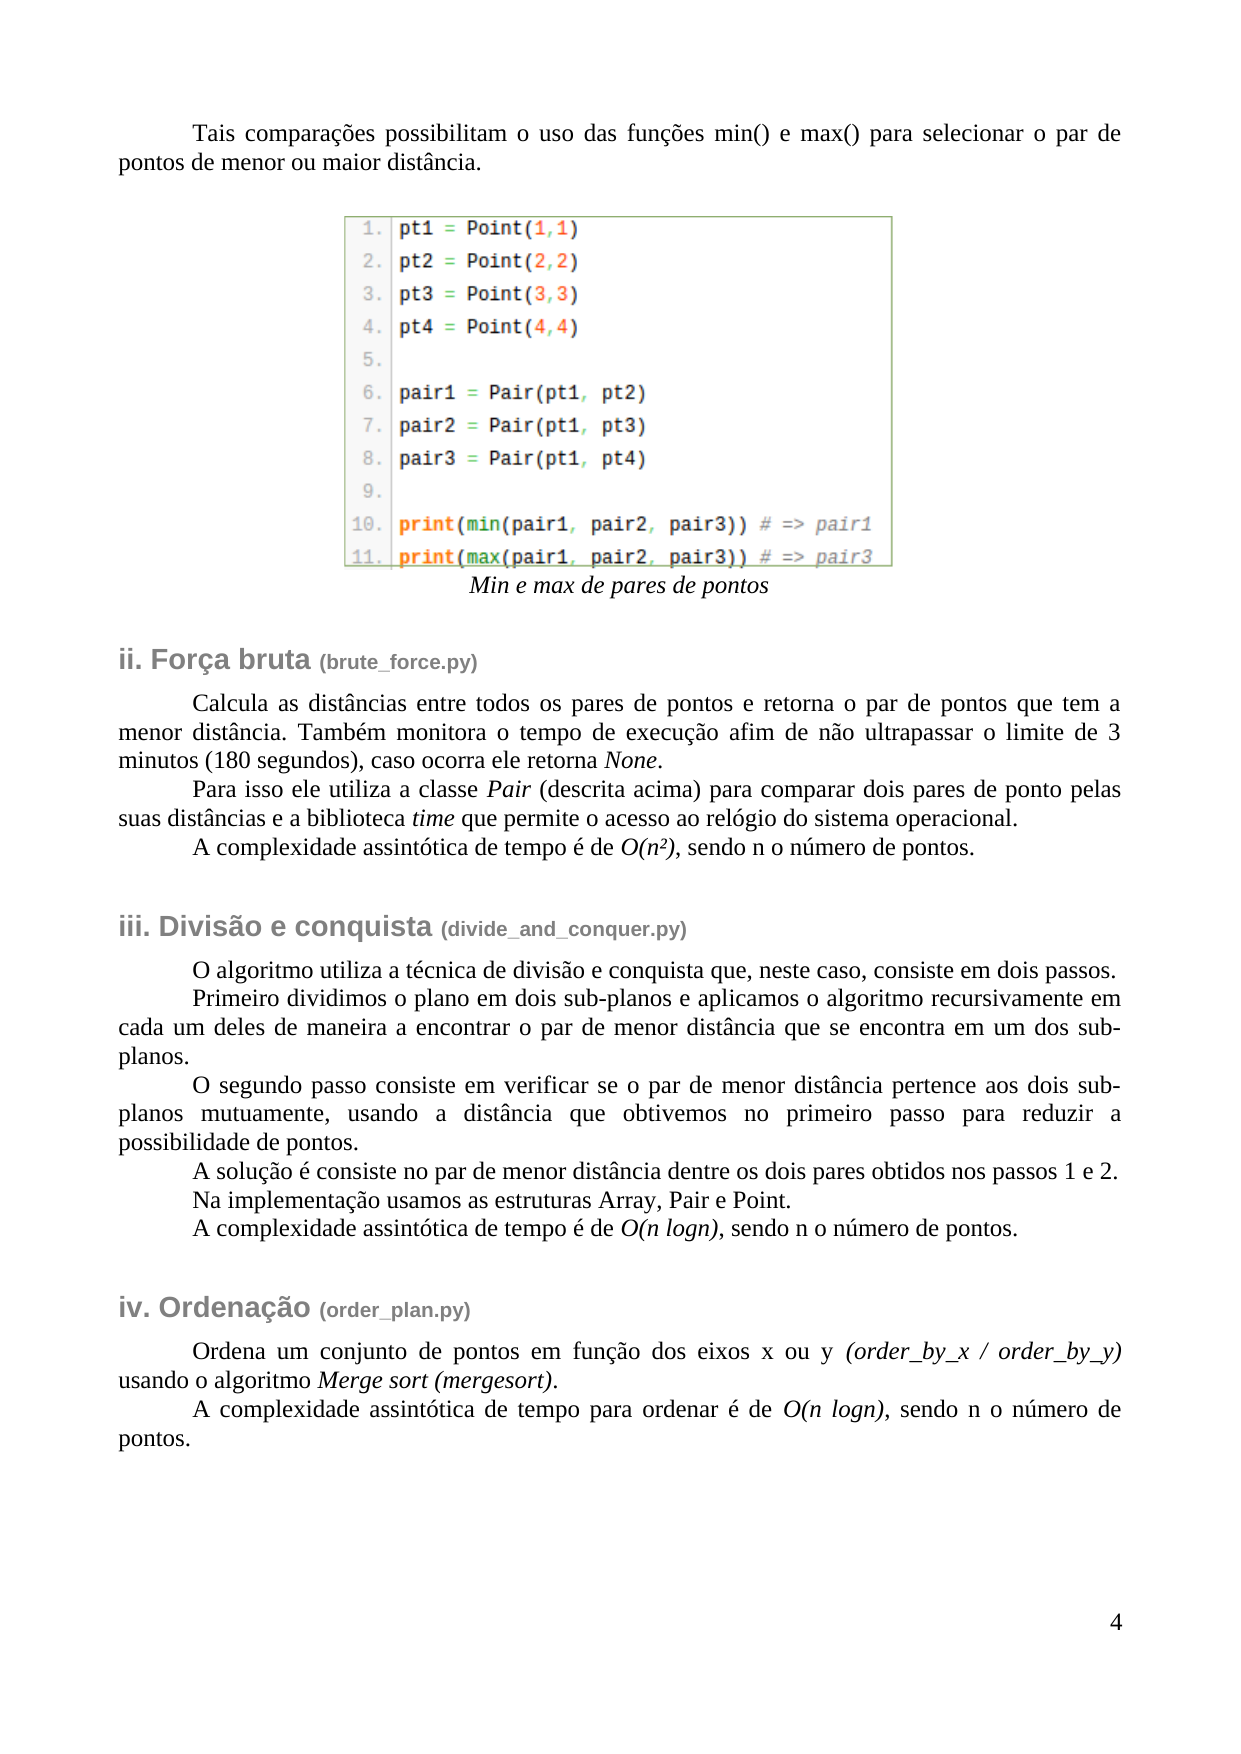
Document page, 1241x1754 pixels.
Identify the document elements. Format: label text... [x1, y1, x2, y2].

text Na implementação usamos as estruturas Array, Pair e Point. [118, 1185, 1122, 1213]
text A complexidade assintótica de tempo para ordenar é de O(n logn), sendo n o número de pontos. [118, 1394, 1122, 1451]
text A solução é consiste no par de menor distância dentre os dois pares obtidos nos passos 1 e 2. [118, 1156, 1122, 1185]
subtitle iv. Ordenação (order_plan.py) [118, 1290, 1122, 1324]
text A complexidade assintótica de tempo é de O(n logn), sendo n o número de pontos. [118, 1213, 1122, 1242]
text Calcula as distâncias entre todos os pares de pontos e retorna o par de pontos que tem a menor distância. Também monitora o tempo de execução afim de não ultrapassar o limite de 3 minutos (180 segundos), caso ocorra ele retorna None. [118, 688, 1122, 774]
text Tais comparações possibilitam o uso das funções min() e max() para selecionar o par de pontos de menor ou maior distância. [118, 118, 1122, 176]
text Primeiro dividimos o plano em dois sub-planos e aplicamos o algoritmo recursivamente em cada um deles de maneira a encontrar o par de menor distância que se encontra em um dos sub-planos. [118, 983, 1122, 1070]
text A complexidade assintótica de tempo é de O(n²), sendo n o número de pontos. [118, 832, 1122, 861]
text Ordena um conjunto de pontos em função dos eixos x ou y (order_by_x / order_by_y) usando o algoritmo Merge sort (mergesort). [118, 1336, 1122, 1394]
subtitle iii. Divisão e conquista (divide_and_conquer.py) [118, 909, 1122, 942]
text O algoritmo utiliza a técnica de divisão e conquista que, neste caso, consiste em dois passos. [118, 955, 1122, 983]
picture [344, 216, 896, 570]
subtitle ii. Força bruta (brute_force.py) [118, 642, 1122, 676]
text Min e max de pares de pontos [344, 570, 896, 599]
text Para isso ele utiliza a classe Pair (descrita acima) para comparar dois pares de ponto pelas suas distâncias e a biblioteca time que permite o acesso ao relógio do sistema operacional. [118, 774, 1122, 832]
text O segundo passo consiste em verificar se o par de menor distância pertence aos dois sub-planos mutuamente, usando a distância que obtivemos no primeiro passo para reduzir a possibilidade de pontos. [118, 1070, 1122, 1156]
